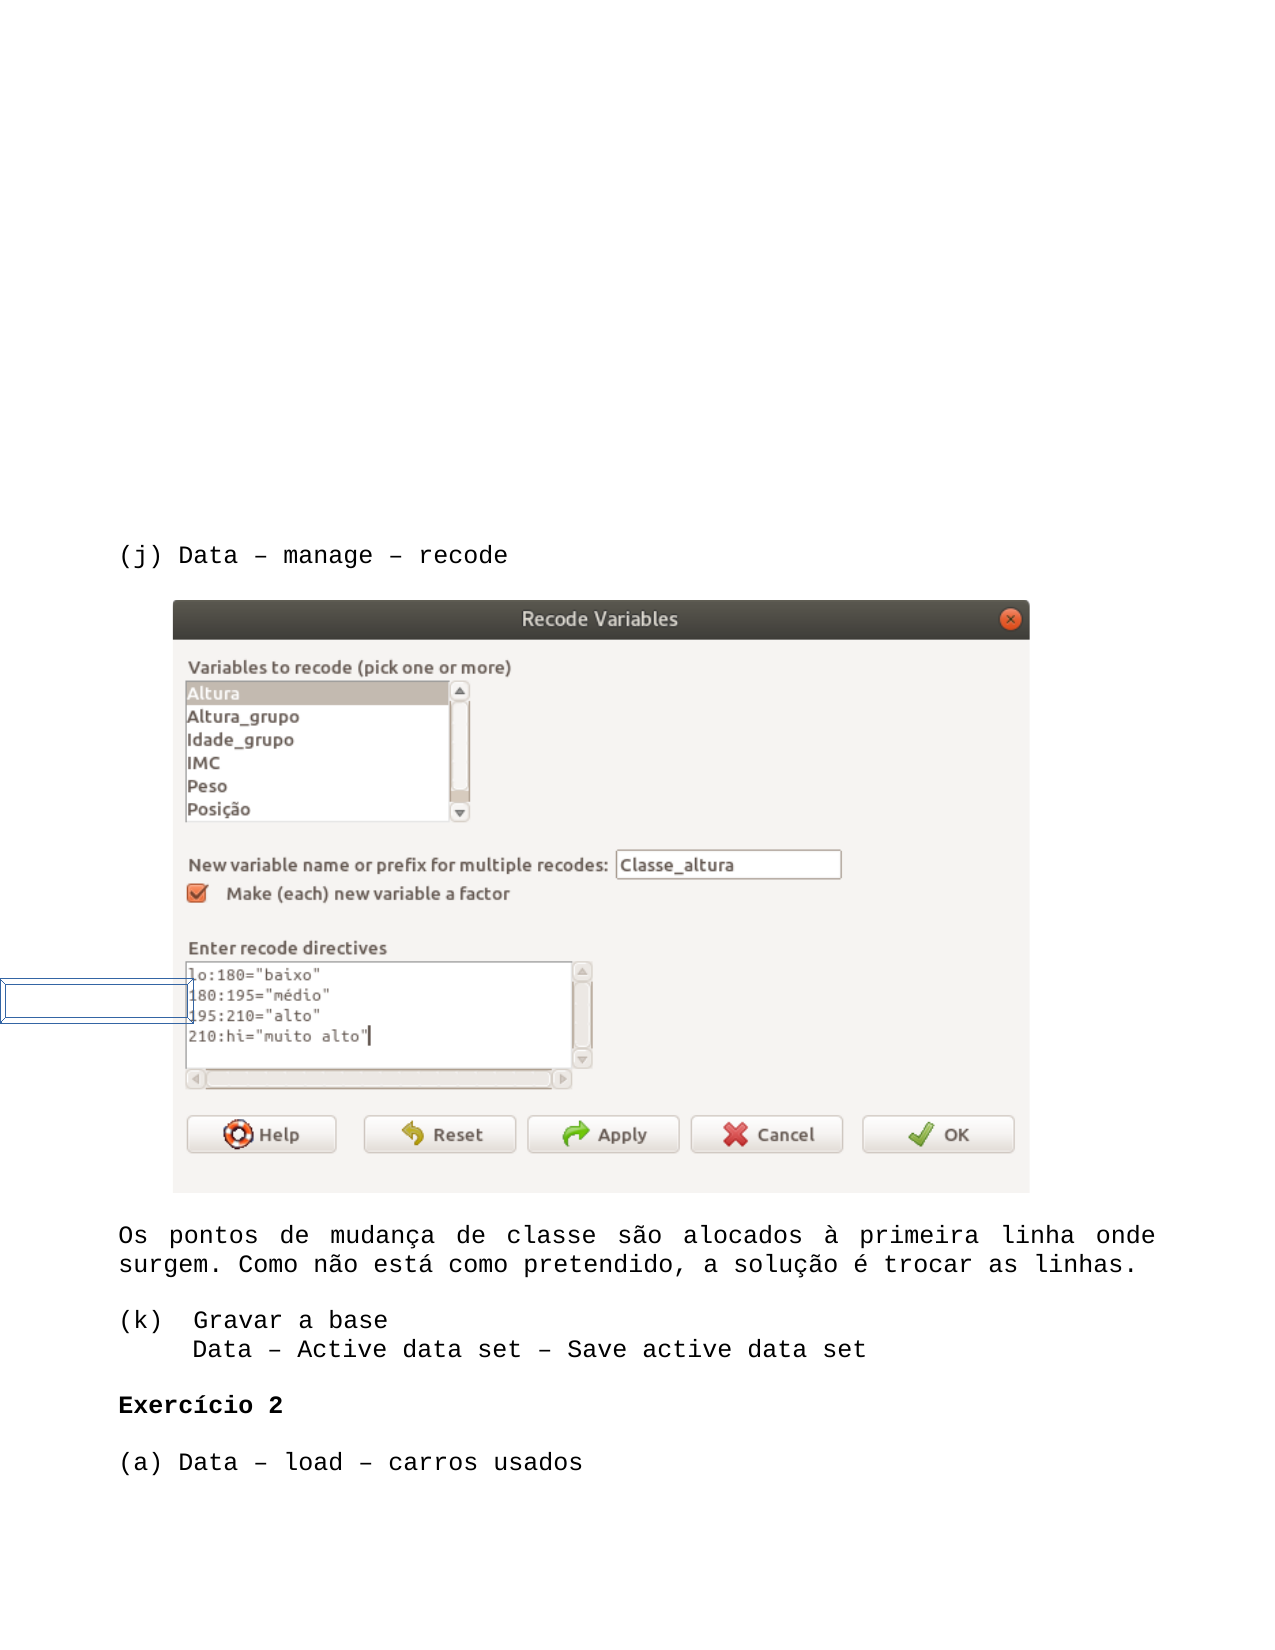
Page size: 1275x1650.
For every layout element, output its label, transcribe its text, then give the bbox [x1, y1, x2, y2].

text (a) Data – load – carros usados [118, 1450, 1157, 1478]
picture [172, 979, 193, 1023]
text Exercício 2 [118, 1393, 1157, 1421]
text Os pontos de mudança de classe são alocados à primeira linha onde surgem. Como não está como pretendido, a solução é trocar as linhas. [118, 1223, 1157, 1280]
picture [172, 600, 1030, 1193]
text (j) Data – manage – recode [118, 543, 1157, 571]
text (k) Gravar a base [118, 1308, 1157, 1336]
text Data – Active data set – Save active data set [118, 1336, 1157, 1365]
picture [172, 985, 187, 1017]
